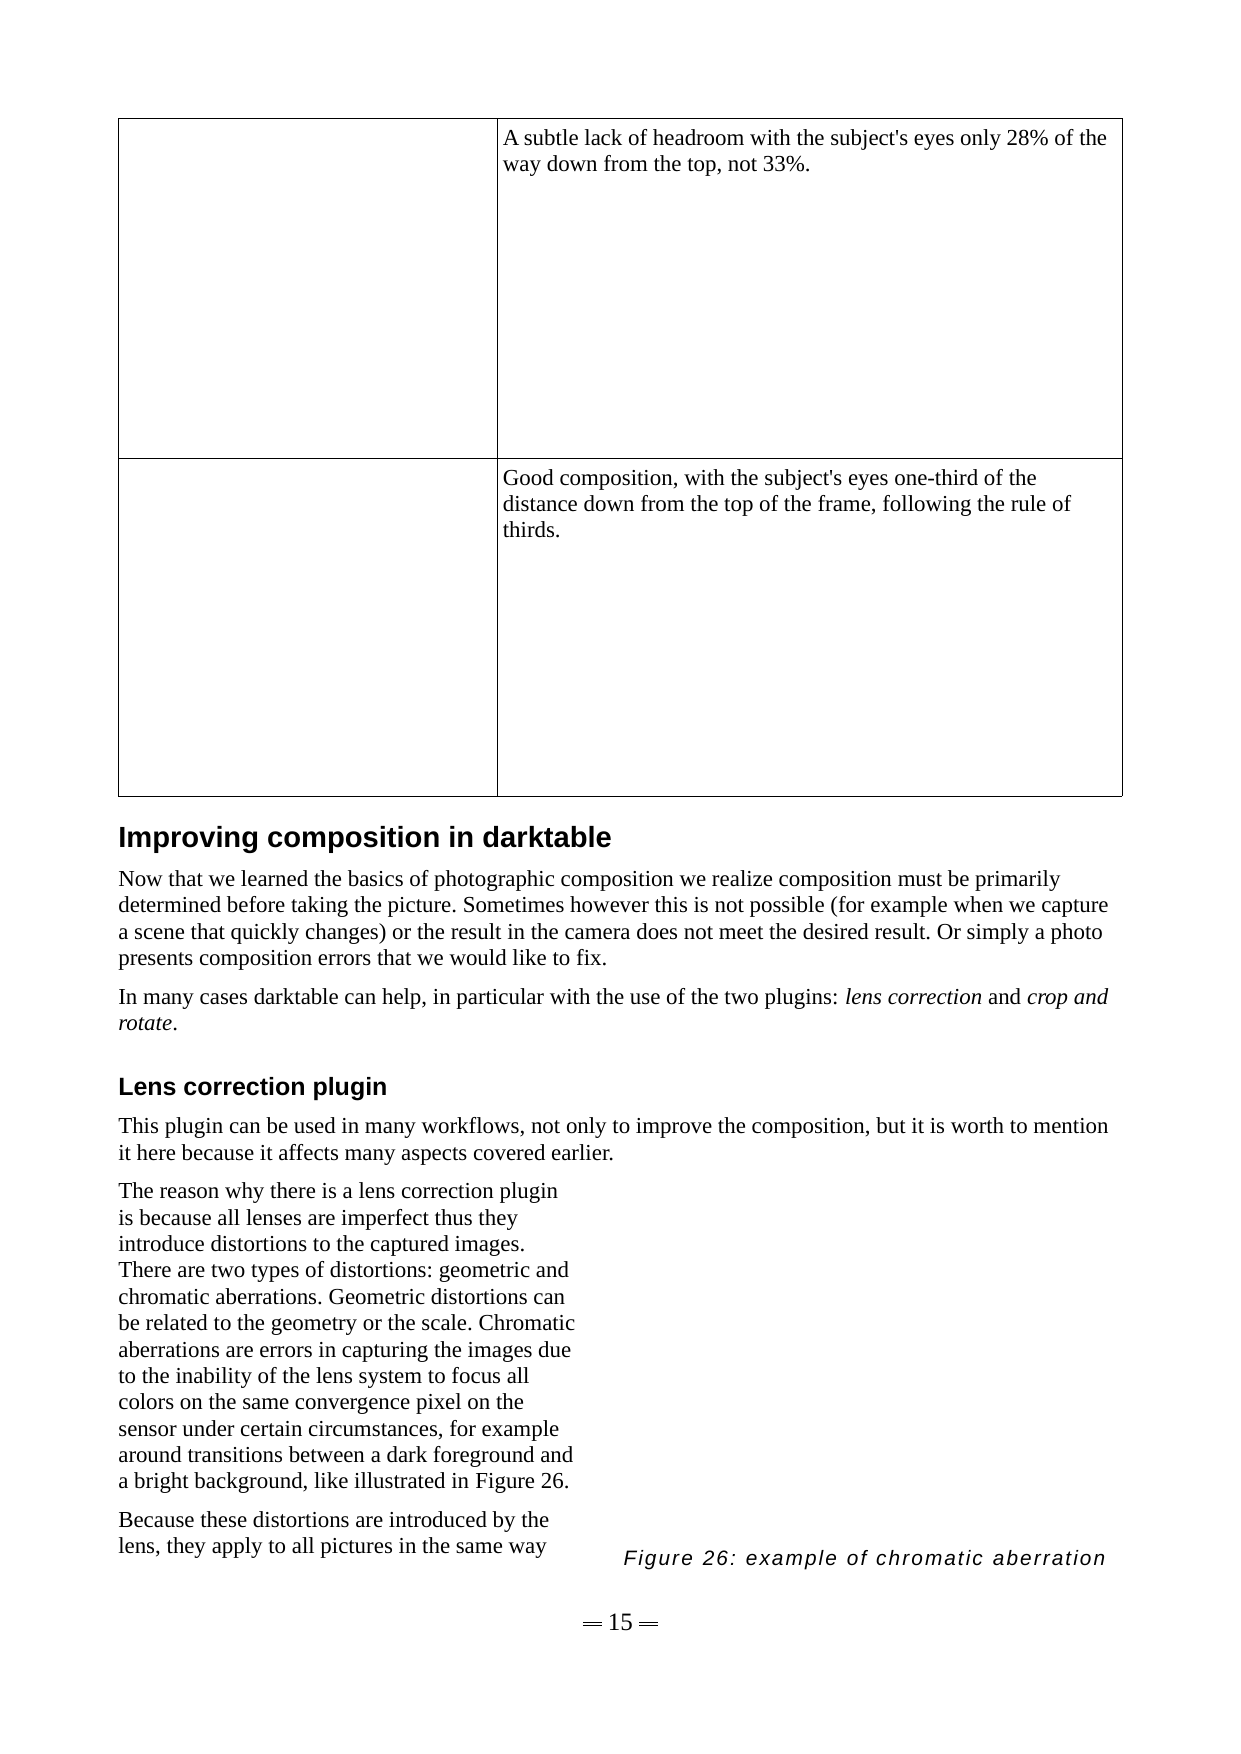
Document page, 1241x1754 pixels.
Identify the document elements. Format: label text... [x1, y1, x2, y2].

subtitle Improving composition in darktable [118, 820, 1122, 853]
subtitle Lens correction plugin [118, 1072, 1122, 1101]
table_cell A subtle lack of headroom with the subject's eyes only 28% of the way down from the top, not 33%. [498, 119, 1122, 458]
text Because these distortions are introduced by the lens, they apply to all pictures in the same way [118, 1506, 608, 1559]
text This plugin can be used in many workflows, not only to improve the composition, but it is worth to mention it here because it affects many aspects covered earlier. [118, 1112, 1122, 1165]
table_cell [119, 459, 497, 796]
text Figure 26: example of chromatic aberration [608, 1192, 1123, 1570]
text Now that we learned the basics of photographic composition we realize composition must be primarily determined before taking the picture. Sometimes however this is not possible (for example when we capture a scene that quickly changes) or the result in the camera does not meet the desired result. Or simply a photo presents composition errors that we would like to fix. [118, 865, 1122, 970]
text The reason why there is a lens correction plugin is because all lenses are imperfect thus they introduce distortions to the captured images. There are two types of distortions: geometric and chromatic aberrations. Geometric distortions can be related to the geometry or the scale. Chromatic aberrations are errors in capturing the images due to the inability of the lens system to focus all colors on the same convergence pixel on the sensor under certain circumstances, for example around transitions between a dark foreground and a bright background, like illustrated in Figure 26. [118, 1177, 1123, 1494]
text In many cases darktable can help, in particular with the use of the two plugins: lens correction and crop and rotate. [118, 983, 1122, 1036]
table_cell Good composition, with the subject's eyes one-third of the distance down from the top of the frame, following the rule of thirds. [498, 459, 1122, 796]
table_cell [119, 119, 497, 458]
